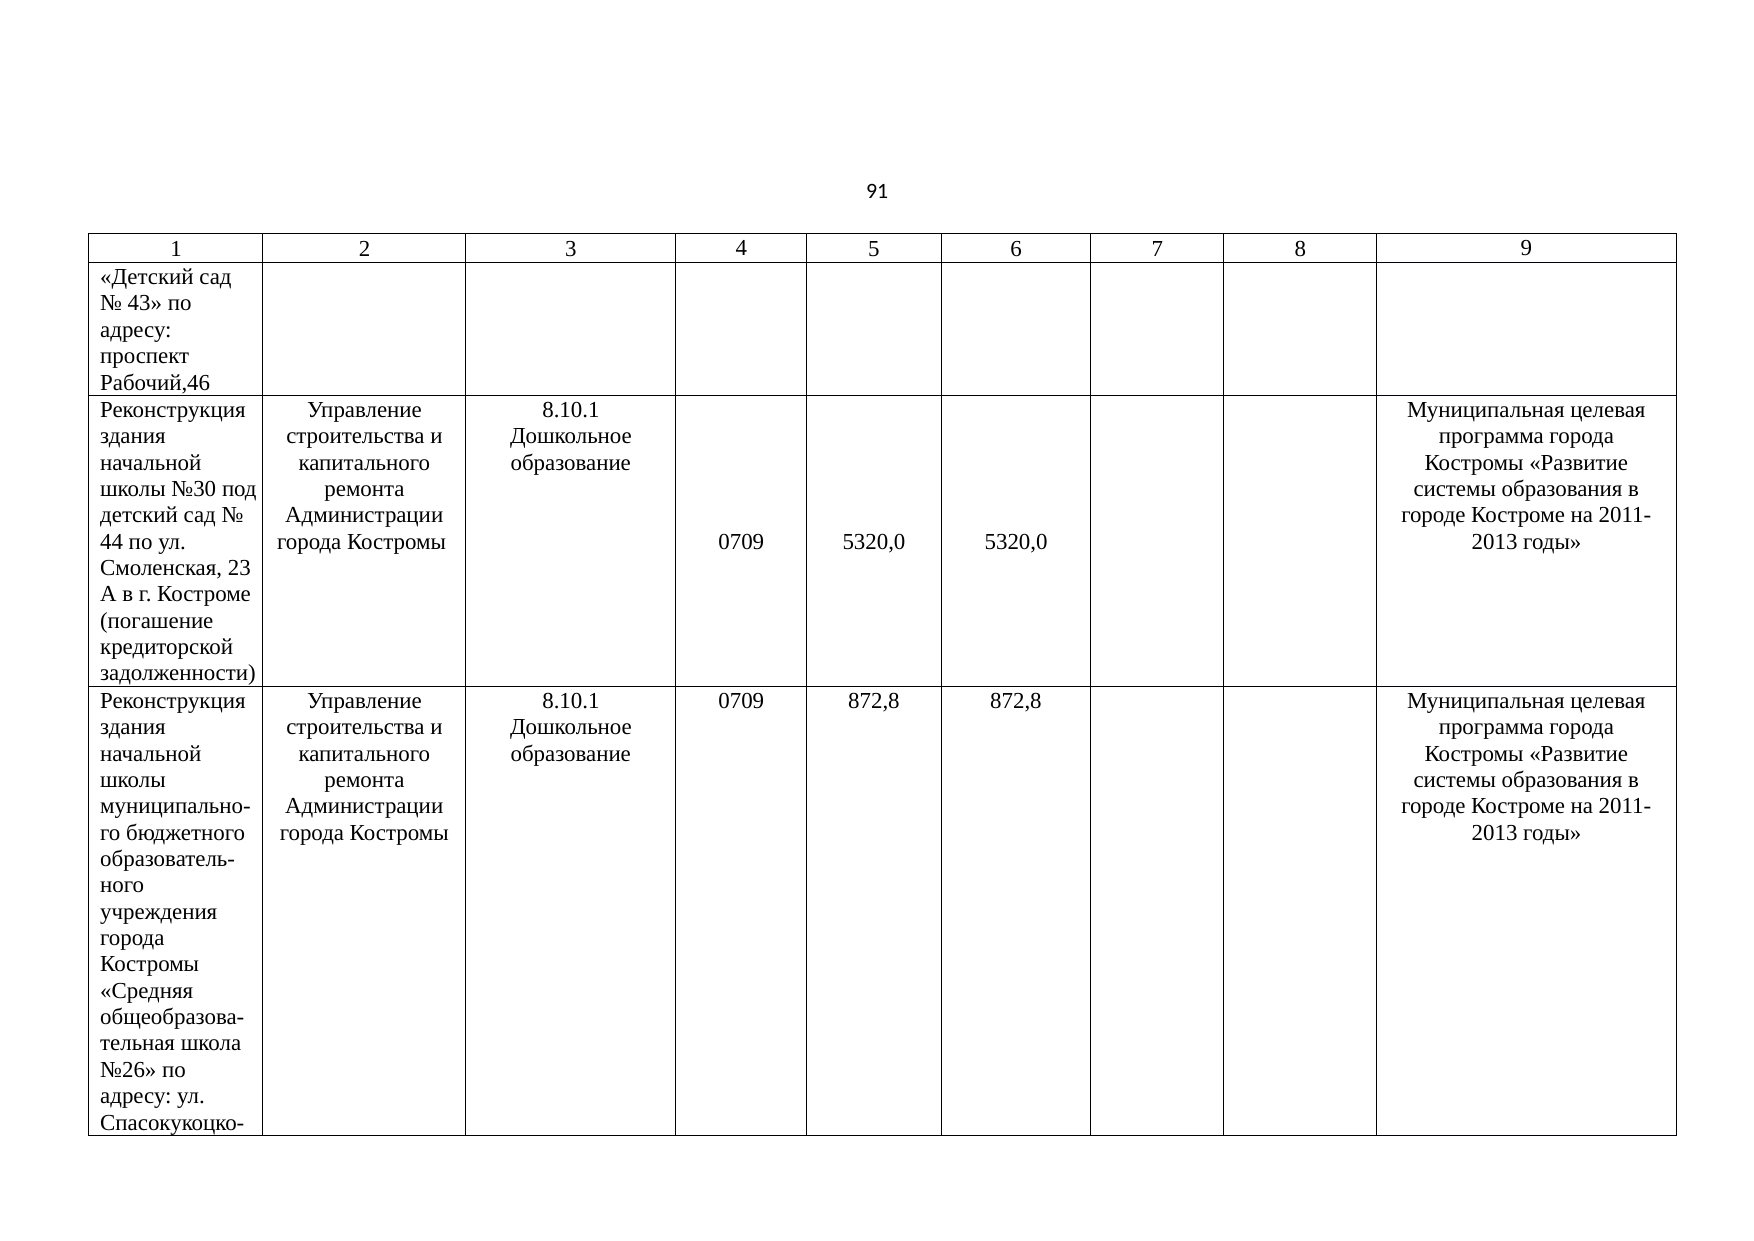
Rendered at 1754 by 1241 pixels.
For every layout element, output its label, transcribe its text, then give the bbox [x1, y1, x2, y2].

table_cell [942, 263, 1090, 395]
table_cell [1224, 263, 1376, 395]
table_cell [1224, 687, 1376, 1135]
table_cell Муниципальная целевая программа города Костромы «Развитие системы образования в городе Костроме на 2011-2013 годы» [1377, 396, 1676, 686]
table_header 8 [1224, 234, 1376, 262]
table_cell Управление строительства и капитального ремонта Администрации города Костромы [263, 687, 465, 1135]
table_header 4 [676, 234, 806, 262]
table_cell [807, 263, 941, 395]
table_cell Реконструкция здания начальной школы муниципально-го бюджетного образователь-ного учреждения города Костромы «Средняя общеобразова-тельная школа №26» по адресу: ул. Спасокукоцко- [89, 687, 262, 1135]
table_cell [263, 263, 465, 395]
table_cell Управление строительства и капитального ремонта Администрации города Костромы [263, 396, 465, 686]
table_cell [1091, 396, 1223, 686]
table_cell [676, 263, 806, 395]
table_cell [1091, 687, 1223, 1135]
table_header 2 [263, 234, 465, 262]
table_cell [1377, 263, 1676, 395]
table_cell 0709 [676, 687, 806, 1135]
table_cell 8.10.1 Дошкольное образование [466, 396, 675, 686]
table_cell [1091, 263, 1223, 395]
table_cell 8.10.1 Дошкольное образование [466, 687, 675, 1135]
table_cell 872,8 [807, 687, 941, 1135]
table_cell 0709 [676, 396, 806, 686]
table_cell «Детский сад № 43» по адресу: проспект Рабочий,46 [89, 263, 262, 395]
table_cell Реконструкция здания начальной школы №30 под детский сад № 44 по ул. Смоленская, 23 А в г. Костроме (погашение кредиторской задолженности) [89, 396, 262, 686]
table_header 5 [807, 234, 941, 262]
table_cell [466, 263, 675, 395]
table_header 9 [1377, 234, 1676, 262]
table_header 1 [89, 234, 262, 262]
table_cell 5320,0 [807, 396, 941, 686]
table_cell 5320,0 [942, 396, 1090, 686]
table_cell Муниципальная целевая программа города Костромы «Развитие системы образования в городе Костроме на 2011-2013 годы» [1377, 687, 1676, 1135]
table_header 6 [942, 234, 1090, 262]
table_header 3 [466, 234, 675, 262]
table_cell 872,8 [942, 687, 1090, 1135]
table_header 7 [1091, 234, 1223, 262]
table_cell [1224, 396, 1376, 686]
